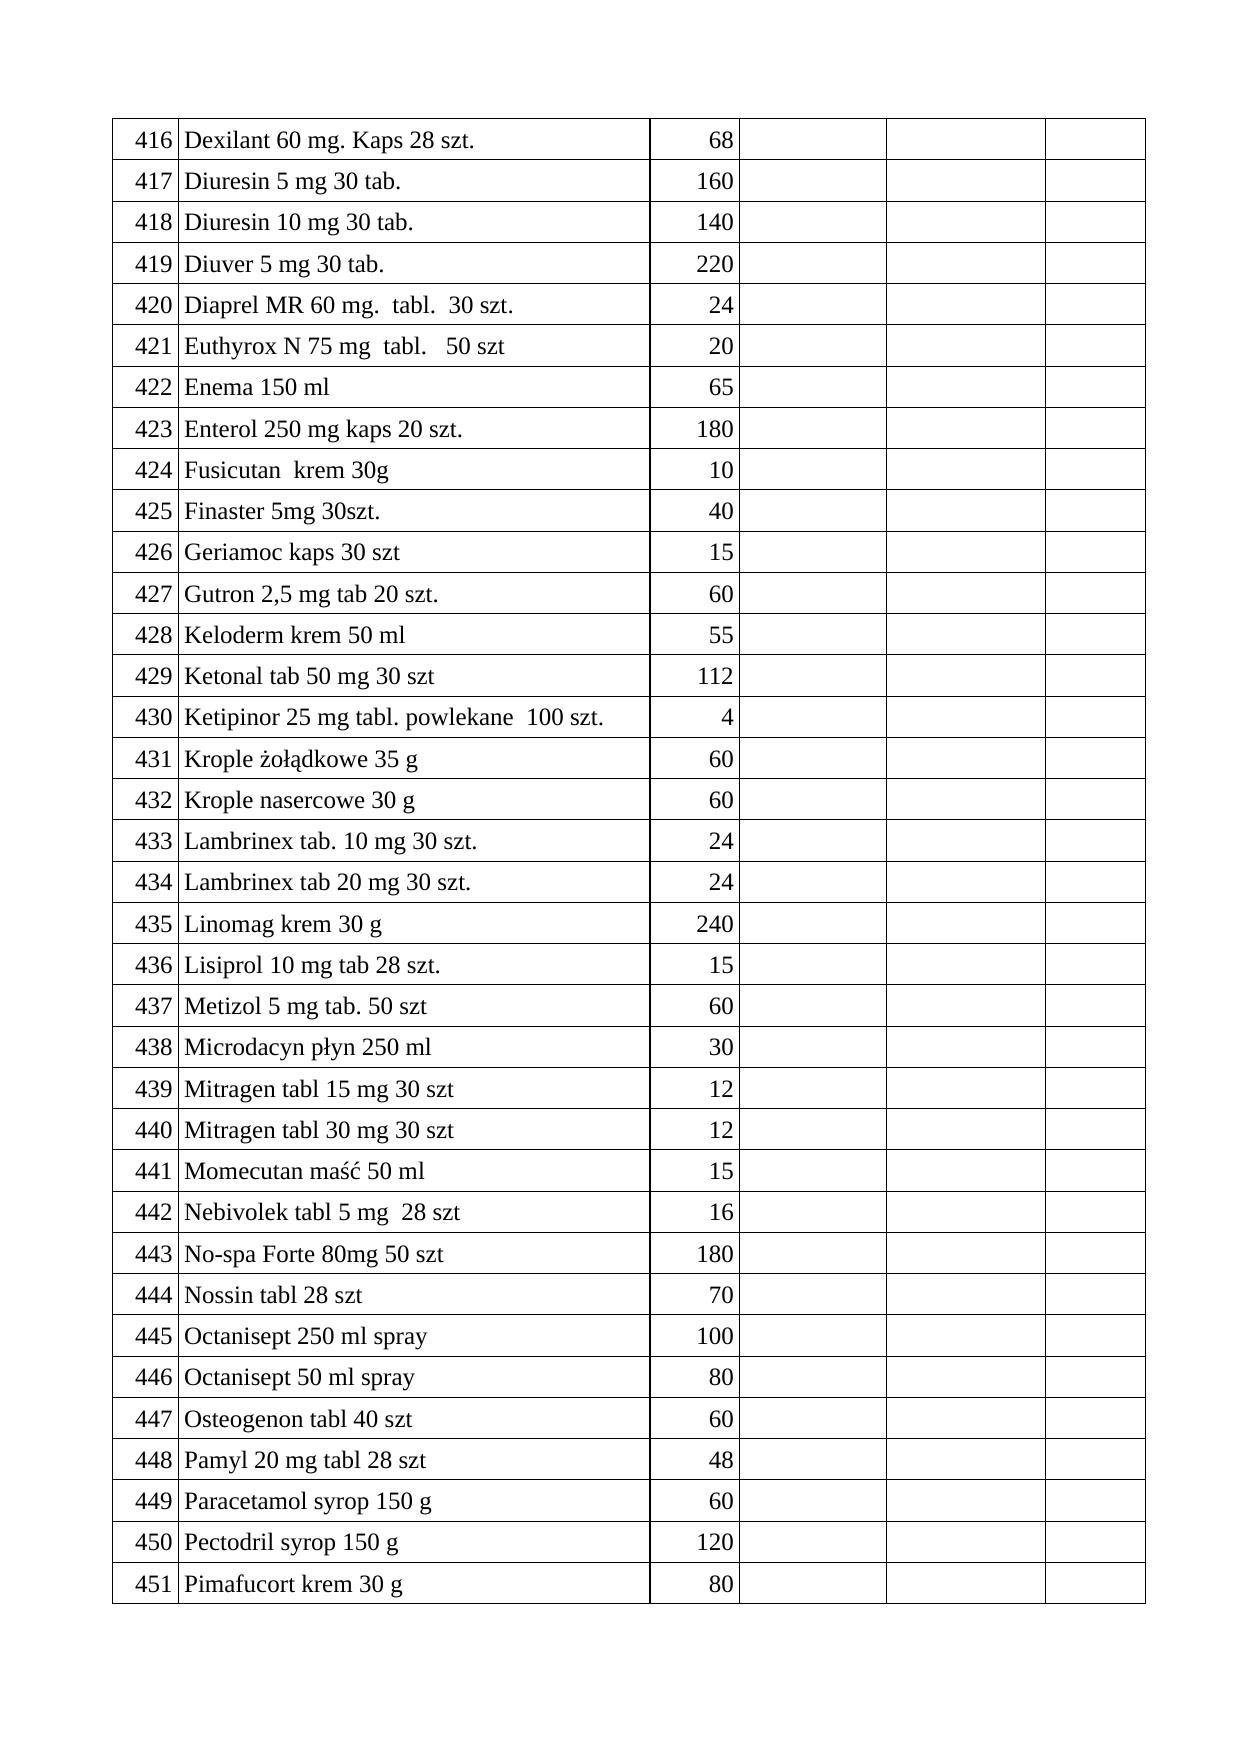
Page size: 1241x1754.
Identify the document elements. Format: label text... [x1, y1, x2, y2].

table_cell Pamyl 20 mg tabl 28 szt [179, 1439, 649, 1479]
table_cell [887, 243, 1045, 283]
table_cell Mitragen tabl 30 mg 30 szt [179, 1109, 649, 1149]
table_cell Keloderm krem 50 ml [179, 614, 649, 654]
table_cell 48 [651, 1439, 739, 1479]
table_cell 430 [113, 697, 178, 737]
table_cell [1046, 1150, 1145, 1191]
table_cell [887, 573, 1045, 613]
table_cell [740, 1522, 886, 1562]
table_cell 40 [651, 490, 739, 531]
table_cell 180 [651, 408, 739, 448]
table_cell Ketipinor 25 mg tabl. powlekane 100 szt. [179, 697, 649, 737]
table_cell 425 [113, 490, 178, 531]
table_cell 432 [113, 779, 178, 819]
table_cell [887, 614, 1045, 654]
table_cell Linomag krem 30 g [179, 903, 649, 943]
table_cell 424 [113, 449, 178, 489]
table_cell [740, 1274, 886, 1314]
table_cell 451 [113, 1563, 178, 1603]
table_cell 4 [651, 697, 739, 737]
table_cell [887, 490, 1045, 531]
table_cell [1046, 985, 1145, 1026]
table_cell 100 [651, 1315, 739, 1356]
table_cell [887, 655, 1045, 696]
table_cell [740, 1315, 886, 1356]
table_cell 421 [113, 325, 178, 366]
table_cell [740, 1563, 886, 1603]
table_cell Nossin tabl 28 szt [179, 1274, 649, 1314]
table_cell Finaster 5mg 30szt. [179, 490, 649, 531]
table_cell 423 [113, 408, 178, 448]
table_cell 120 [651, 1522, 739, 1562]
table_cell [887, 1480, 1045, 1521]
table_cell Nebivolek tabl 5 mg 28 szt [179, 1192, 649, 1232]
table_cell Krople nasercowe 30 g [179, 779, 649, 819]
table_cell [740, 1027, 886, 1067]
table_cell Diaprel MR 60 mg. tabl. 30 szt. [179, 284, 649, 324]
table_cell 220 [651, 243, 739, 283]
table_cell 434 [113, 862, 178, 902]
table_cell [740, 325, 886, 366]
table_cell [1046, 284, 1145, 324]
table_cell Dexilant 60 mg. Kaps 28 szt. [179, 119, 649, 159]
table_cell [887, 985, 1045, 1026]
table_cell 112 [651, 655, 739, 696]
table_cell [887, 367, 1045, 407]
table_cell 240 [651, 903, 739, 943]
table_cell [740, 119, 886, 159]
table_cell 60 [651, 738, 739, 778]
table_cell [740, 532, 886, 572]
table_cell [740, 1357, 886, 1397]
table_cell [887, 779, 1045, 819]
table_cell Paracetamol syrop 150 g [179, 1480, 649, 1521]
table_cell 433 [113, 820, 178, 861]
table_cell [1046, 1274, 1145, 1314]
table_cell 24 [651, 820, 739, 861]
table_cell [887, 1027, 1045, 1067]
table_cell [1046, 532, 1145, 572]
table_cell 15 [651, 532, 739, 572]
table_cell [887, 1522, 1045, 1562]
table_cell 12 [651, 1068, 739, 1108]
table_cell Lambrinex tab. 10 mg 30 szt. [179, 820, 649, 861]
table_cell [887, 862, 1045, 902]
table_cell 436 [113, 944, 178, 984]
table_cell [1046, 1439, 1145, 1479]
table_cell Geriamoc kaps 30 szt [179, 532, 649, 572]
table_cell [740, 160, 886, 201]
table_cell [1046, 1233, 1145, 1273]
table_cell [887, 1233, 1045, 1273]
table_cell [1046, 614, 1145, 654]
table_cell 438 [113, 1027, 178, 1067]
table_cell Fusicutan krem 30g [179, 449, 649, 489]
table_cell 30 [651, 1027, 739, 1067]
table_cell Microdacyn płyn 250 ml [179, 1027, 649, 1067]
table_cell [1046, 1315, 1145, 1356]
table_cell [1046, 449, 1145, 489]
table_cell 60 [651, 1480, 739, 1521]
table_cell Octanisept 250 ml spray [179, 1315, 649, 1356]
table_cell 442 [113, 1192, 178, 1232]
table_cell 55 [651, 614, 739, 654]
table_cell [887, 202, 1045, 242]
table_cell 444 [113, 1274, 178, 1314]
table_cell [887, 532, 1045, 572]
table_cell Enterol 250 mg kaps 20 szt. [179, 408, 649, 448]
table_cell [887, 1398, 1045, 1438]
table_cell [740, 284, 886, 324]
table_cell [887, 1563, 1045, 1603]
table_cell [1046, 1109, 1145, 1149]
table_cell [887, 284, 1045, 324]
table_cell [1046, 325, 1145, 366]
table_cell 427 [113, 573, 178, 613]
table_cell [1046, 202, 1145, 242]
table_cell [1046, 738, 1145, 778]
table_cell Lisiprol 10 mg tab 28 szt. [179, 944, 649, 984]
table_cell [887, 944, 1045, 984]
table_cell 437 [113, 985, 178, 1026]
table_cell [740, 1233, 886, 1273]
table_cell [740, 573, 886, 613]
table_cell 65 [651, 367, 739, 407]
table_cell Euthyrox N 75 mg tabl. 50 szt [179, 325, 649, 366]
table_cell [740, 820, 886, 861]
table_cell [1046, 655, 1145, 696]
table_cell Metizol 5 mg tab. 50 szt [179, 985, 649, 1026]
table_cell [1046, 697, 1145, 737]
table_cell [1046, 1192, 1145, 1232]
table_cell 418 [113, 202, 178, 242]
table_cell [887, 903, 1045, 943]
table_cell [1046, 573, 1145, 613]
table_cell Octanisept 50 ml spray [179, 1357, 649, 1397]
table_cell Enema 150 ml [179, 367, 649, 407]
table_cell [740, 779, 886, 819]
table_cell 417 [113, 160, 178, 201]
table_cell [887, 1150, 1045, 1191]
table_cell 419 [113, 243, 178, 283]
table_cell [740, 862, 886, 902]
table_cell [887, 820, 1045, 861]
table_cell [887, 1274, 1045, 1314]
table_cell 429 [113, 655, 178, 696]
table_cell [1046, 1068, 1145, 1108]
table_cell [887, 408, 1045, 448]
table_cell [887, 325, 1045, 366]
table_cell Krople żołądkowe 35 g [179, 738, 649, 778]
table_cell [740, 243, 886, 283]
table_cell Diuresin 5 mg 30 tab. [179, 160, 649, 201]
table_cell [1046, 862, 1145, 902]
table_cell 60 [651, 779, 739, 819]
table_cell 446 [113, 1357, 178, 1397]
table_cell [887, 160, 1045, 201]
table_cell [1046, 243, 1145, 283]
table_cell 20 [651, 325, 739, 366]
table_cell Gutron 2,5 mg tab 20 szt. [179, 573, 649, 613]
table_cell 426 [113, 532, 178, 572]
table_cell 80 [651, 1357, 739, 1397]
table_cell 450 [113, 1522, 178, 1562]
table_cell 443 [113, 1233, 178, 1273]
table_cell 15 [651, 1150, 739, 1191]
table_cell [740, 1150, 886, 1191]
table_cell [740, 1480, 886, 1521]
table_cell [887, 1068, 1045, 1108]
table_cell [740, 738, 886, 778]
table_cell 416 [113, 119, 178, 159]
table_cell [887, 449, 1045, 489]
table_cell 447 [113, 1398, 178, 1438]
table_cell [740, 1398, 886, 1438]
table_cell Momecutan maść 50 ml [179, 1150, 649, 1191]
table_cell Lambrinex tab 20 mg 30 szt. [179, 862, 649, 902]
table_cell [740, 1068, 886, 1108]
table_cell [1046, 820, 1145, 861]
table_cell 24 [651, 862, 739, 902]
table_cell 160 [651, 160, 739, 201]
table_cell Pectodril syrop 150 g [179, 1522, 649, 1562]
table_cell 180 [651, 1233, 739, 1273]
table_cell [740, 985, 886, 1026]
table_cell 60 [651, 985, 739, 1026]
table_cell 80 [651, 1563, 739, 1603]
table_cell 10 [651, 449, 739, 489]
table_cell 68 [651, 119, 739, 159]
table_cell [887, 738, 1045, 778]
table_cell 60 [651, 1398, 739, 1438]
table_cell 140 [651, 202, 739, 242]
table_cell [1046, 903, 1145, 943]
table_cell [1046, 1027, 1145, 1067]
table_cell [1046, 944, 1145, 984]
table_cell [740, 903, 886, 943]
table_cell [887, 1109, 1045, 1149]
table_cell [1046, 1398, 1145, 1438]
table_cell [740, 367, 886, 407]
table_cell [1046, 1522, 1145, 1562]
table_cell 440 [113, 1109, 178, 1149]
table_cell 431 [113, 738, 178, 778]
table_cell [1046, 1357, 1145, 1397]
table_cell 16 [651, 1192, 739, 1232]
table_cell 439 [113, 1068, 178, 1108]
table_cell [1046, 119, 1145, 159]
table_cell [740, 944, 886, 984]
table_cell [887, 697, 1045, 737]
table_cell [1046, 490, 1145, 531]
table_cell 12 [651, 1109, 739, 1149]
table_cell [740, 1109, 886, 1149]
table_cell [1046, 408, 1145, 448]
table_cell [1046, 1563, 1145, 1603]
table_cell 435 [113, 903, 178, 943]
table_cell [740, 697, 886, 737]
table_cell 441 [113, 1150, 178, 1191]
table_cell [887, 1357, 1045, 1397]
table_cell 448 [113, 1439, 178, 1479]
table_cell [1046, 160, 1145, 201]
table_cell [740, 655, 886, 696]
table_cell [740, 408, 886, 448]
table_cell [887, 1315, 1045, 1356]
table_cell Diuresin 10 mg 30 tab. [179, 202, 649, 242]
table_cell [740, 1192, 886, 1232]
table_cell [740, 614, 886, 654]
table_cell 445 [113, 1315, 178, 1356]
table_cell Osteogenon tabl 40 szt [179, 1398, 649, 1438]
table_cell [887, 119, 1045, 159]
table_cell [740, 202, 886, 242]
table_cell 420 [113, 284, 178, 324]
table_cell 60 [651, 573, 739, 613]
table_cell 15 [651, 944, 739, 984]
table_cell Mitragen tabl 15 mg 30 szt [179, 1068, 649, 1108]
table_cell 24 [651, 284, 739, 324]
table_cell [740, 1439, 886, 1479]
table_cell Ketonal tab 50 mg 30 szt [179, 655, 649, 696]
table_cell [1046, 779, 1145, 819]
table_cell 422 [113, 367, 178, 407]
table_cell [740, 449, 886, 489]
table_cell [887, 1439, 1045, 1479]
table_cell Diuver 5 mg 30 tab. [179, 243, 649, 283]
table_cell No-spa Forte 80mg 50 szt [179, 1233, 649, 1273]
table_cell 428 [113, 614, 178, 654]
table_cell Pimafucort krem 30 g [179, 1563, 649, 1603]
table_cell 449 [113, 1480, 178, 1521]
table_cell [1046, 367, 1145, 407]
table_cell [740, 490, 886, 531]
table_cell [887, 1192, 1045, 1232]
table_cell 70 [651, 1274, 739, 1314]
table_cell [1046, 1480, 1145, 1521]
